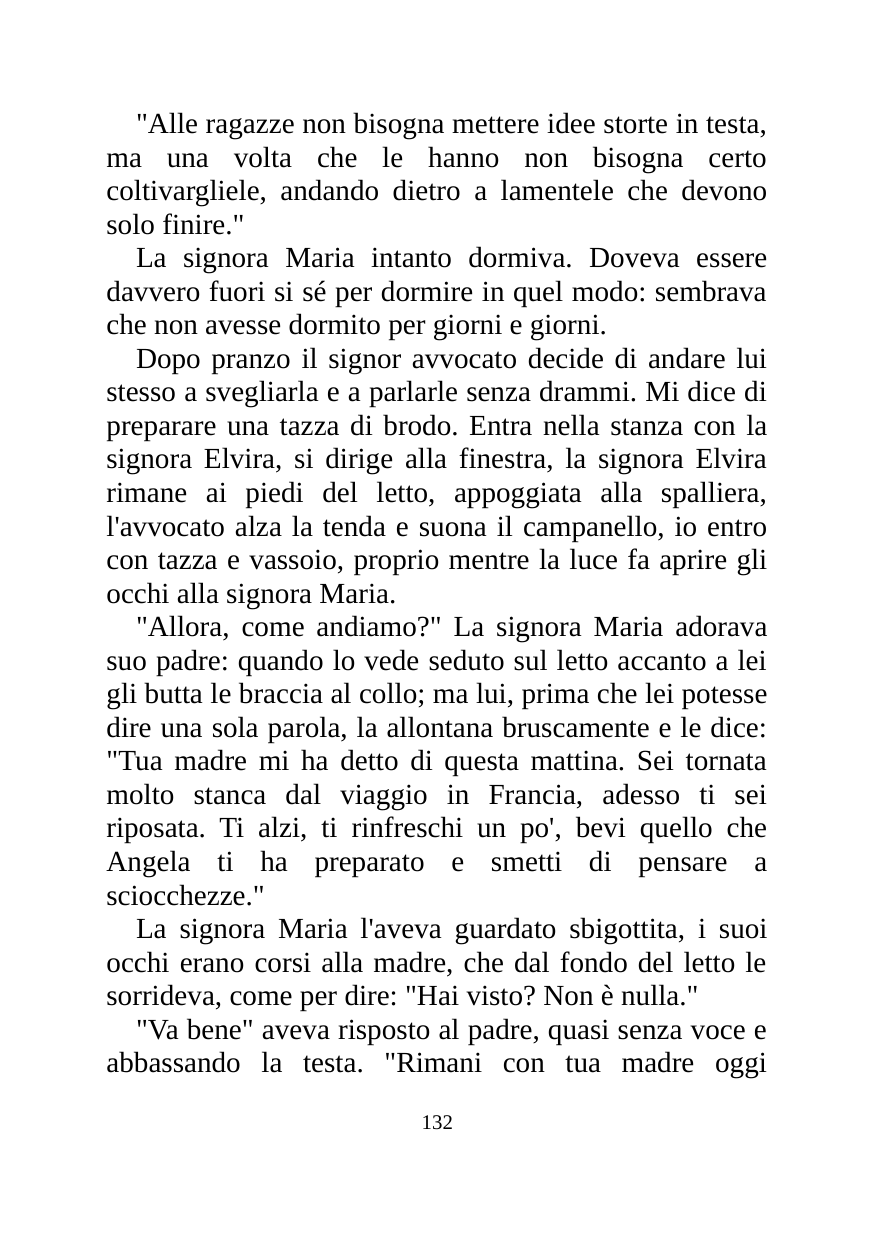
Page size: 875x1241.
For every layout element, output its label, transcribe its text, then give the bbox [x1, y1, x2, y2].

text "Va bene" aveva risposto al padre, quasi senza voce e abbassando la testa. "Rimani con tua madre oggi [106, 1012, 768, 1079]
text Dopo pranzo il signor avvocato decide di andare lui stesso a svegliarla e a parlarle senza drammi. Mi dice di preparare una tazza di brodo. Entra nella stanza con la signora Elvira, si dirige alla finestra, la signora Elvira rimane ai piedi del letto, appoggiata alla spalliera, l'avvocato alza la tenda e suona il campanello, io entro con tazza e vassoio, proprio mentre la luce fa aprire gli occhi alla signora Maria. [106, 341, 768, 609]
text "Allora, come andiamo?" La signora Maria adorava suo padre: quando lo vede seduto sul letto accanto a lei gli butta le braccia al collo; ma lui, prima che lei potesse dire una sola parola, la allontana bruscamente e le dice: "Tua madre mi ha detto di questa mattina. Sei tornata molto stanca dal viaggio in Francia, adesso ti sei riposata. Ti alzi, ti rinfreschi un po', bevi quello che Angela ti ha preparato e smetti di pensare a sciocchezze." [106, 609, 768, 911]
text La signora Maria l'aveva guardato sbigottita, i suoi occhi erano corsi alla madre, che dal fondo del letto le sorrideva, come per dire: "Hai visto? Non è nulla." [106, 911, 768, 1012]
text "Alle ragazze non bisogna mettere idee storte in testa, ma una volta che le hanno non bisogna certo coltivargliele, andando dietro a lamentele che devono solo finire." [106, 106, 768, 240]
text La signora Maria intanto dormiva. Doveva essere davvero fuori si sé per dormire in quel modo: sembrava che non avesse dormito per giorni e giorni. [106, 240, 768, 341]
